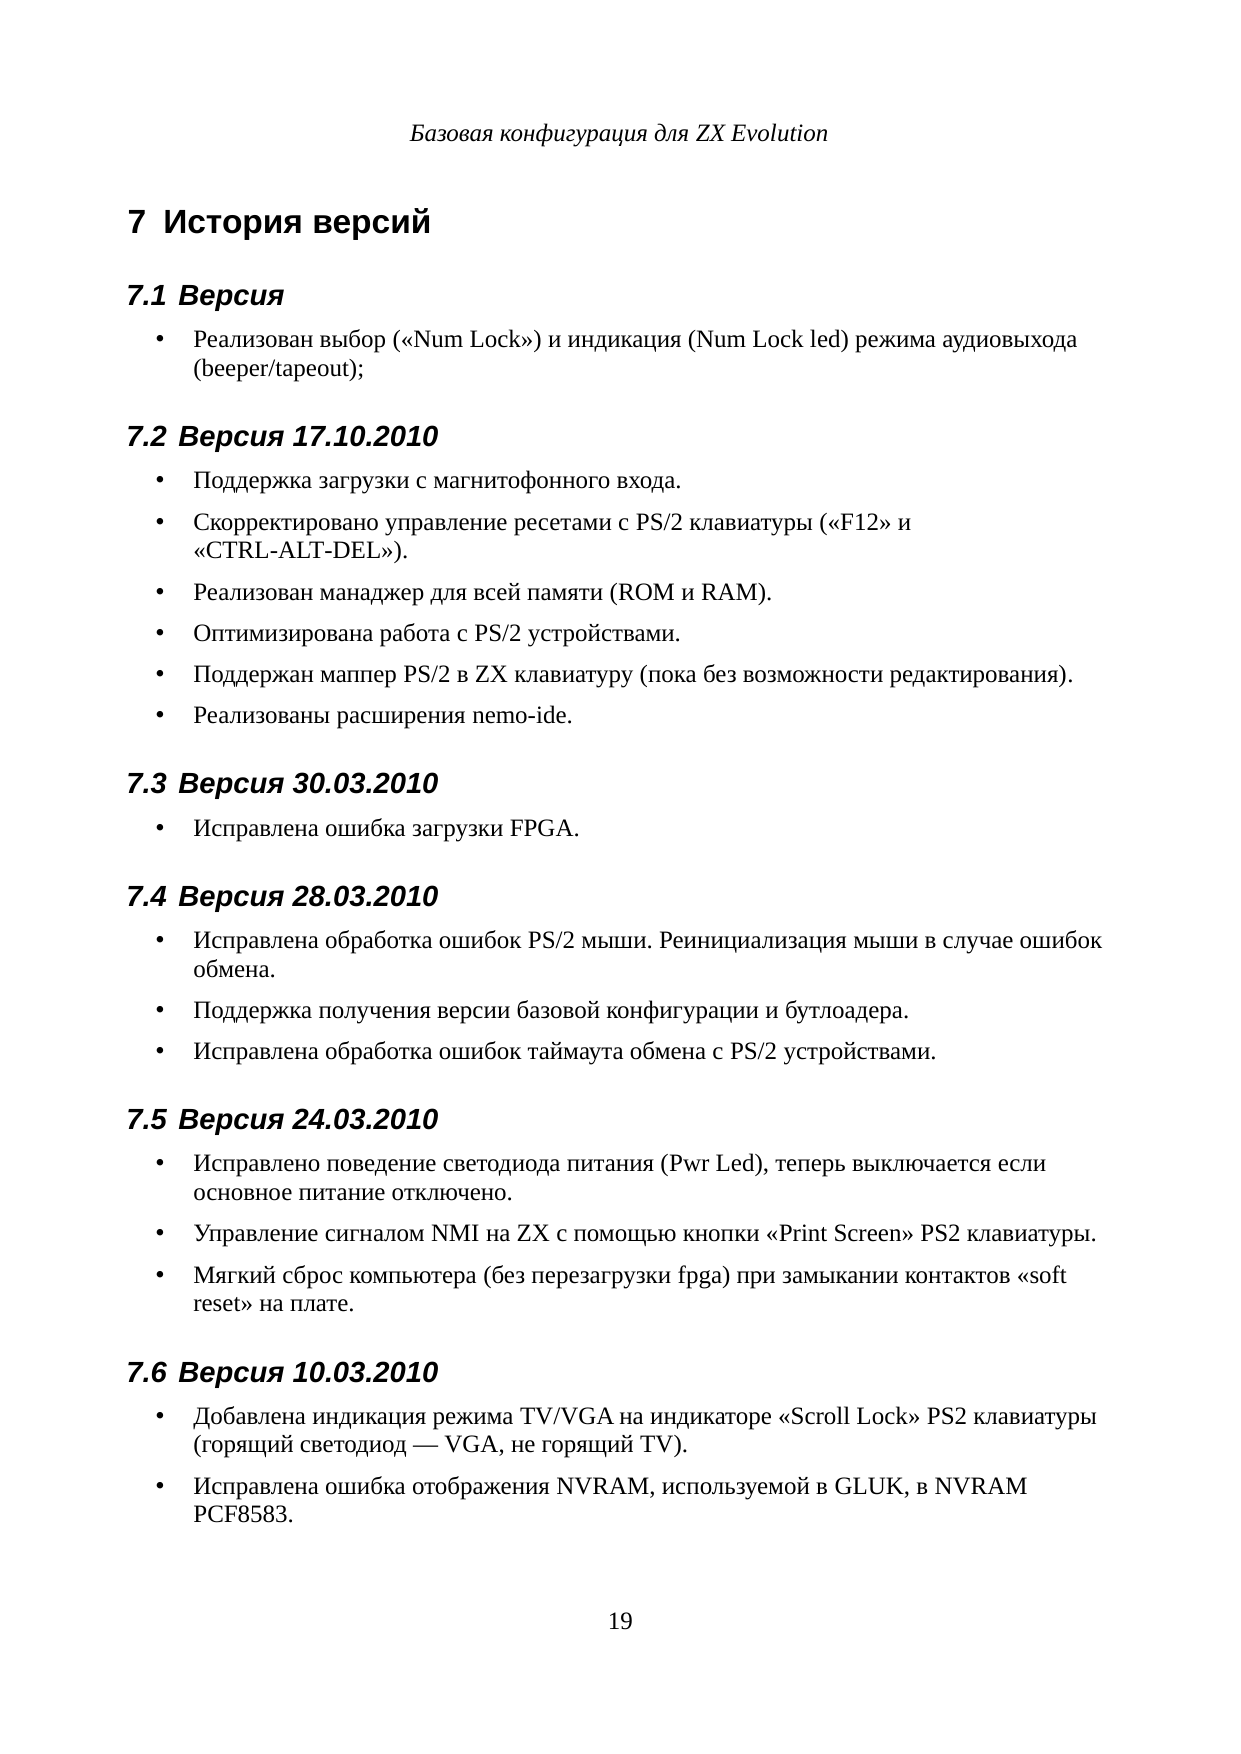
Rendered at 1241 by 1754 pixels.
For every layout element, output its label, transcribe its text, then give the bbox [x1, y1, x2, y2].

list Исправлена обработка ошибок таймаута обмена с PS/2 устройствами. [156, 1036, 1122, 1065]
list Реализованы расширения nemo-ide. [156, 700, 1122, 729]
list Реализован выбор («Num Lock») и индикация (Num Lock led) режима аудиовыхода (beeper/tapeout); [156, 324, 1122, 382]
subtitle История версий [118, 202, 1122, 241]
list Скорректировано управление ресетами с PS/2 клавиатуры («F12» и «CTRL‑ALT‑DEL»). [156, 507, 1122, 564]
subtitle Версия 24.03.2010 [118, 1102, 1122, 1136]
list Добавлена индикация режима TV/VGA на индикаторе «Scroll Lock» PS2 клавиатуры (горящий светодиод — VGA, не горящий TV). [156, 1401, 1122, 1458]
subtitle Версия 30.03.2010 [118, 767, 1122, 800]
list Мягкий сброс компьютера (без перезагрузки fpga) при замыкании контактов «soft reset» на плате. [156, 1260, 1122, 1317]
list Исправлена ошибка отображения NVRAM, используемой в GLUK, в NVRAM PCF8583. [156, 1471, 1122, 1528]
list Исправлена ошибка загрузки FPGA. [156, 813, 1122, 841]
list Поддержка получения версии базовой конфигурации и бутлоадера. [156, 995, 1122, 1024]
list Исправлена обработка ошибок PS/2 мыши. Реинициализация мыши в случае ошибок обмена. [156, 925, 1122, 982]
subtitle Версия 10.03.2010 [118, 1355, 1122, 1388]
list Реализован манаджер для всей памяти (ROM и RAM). [156, 577, 1122, 605]
list Поддержан маппер PS/2 в ZX клавиатуру (пока без возможности редактирования). [156, 659, 1122, 688]
subtitle Версия [118, 278, 1122, 312]
list Оптимизирована работа с PS/2 устройствами. [156, 618, 1122, 647]
list Поддержка загрузки с магнитофонного входа. [156, 465, 1122, 494]
subtitle Версия 28.03.2010 [118, 879, 1122, 912]
subtitle Версия 17.10.2010 [118, 419, 1122, 453]
list Управление сигналом NMI на ZX с помощью кнопки «Print Screen» PS2 клавиатуры. [156, 1218, 1122, 1247]
list Исправлено поведение светодиода питания (Pwr Led), теперь выключается если основное питание отключено. [156, 1148, 1122, 1206]
